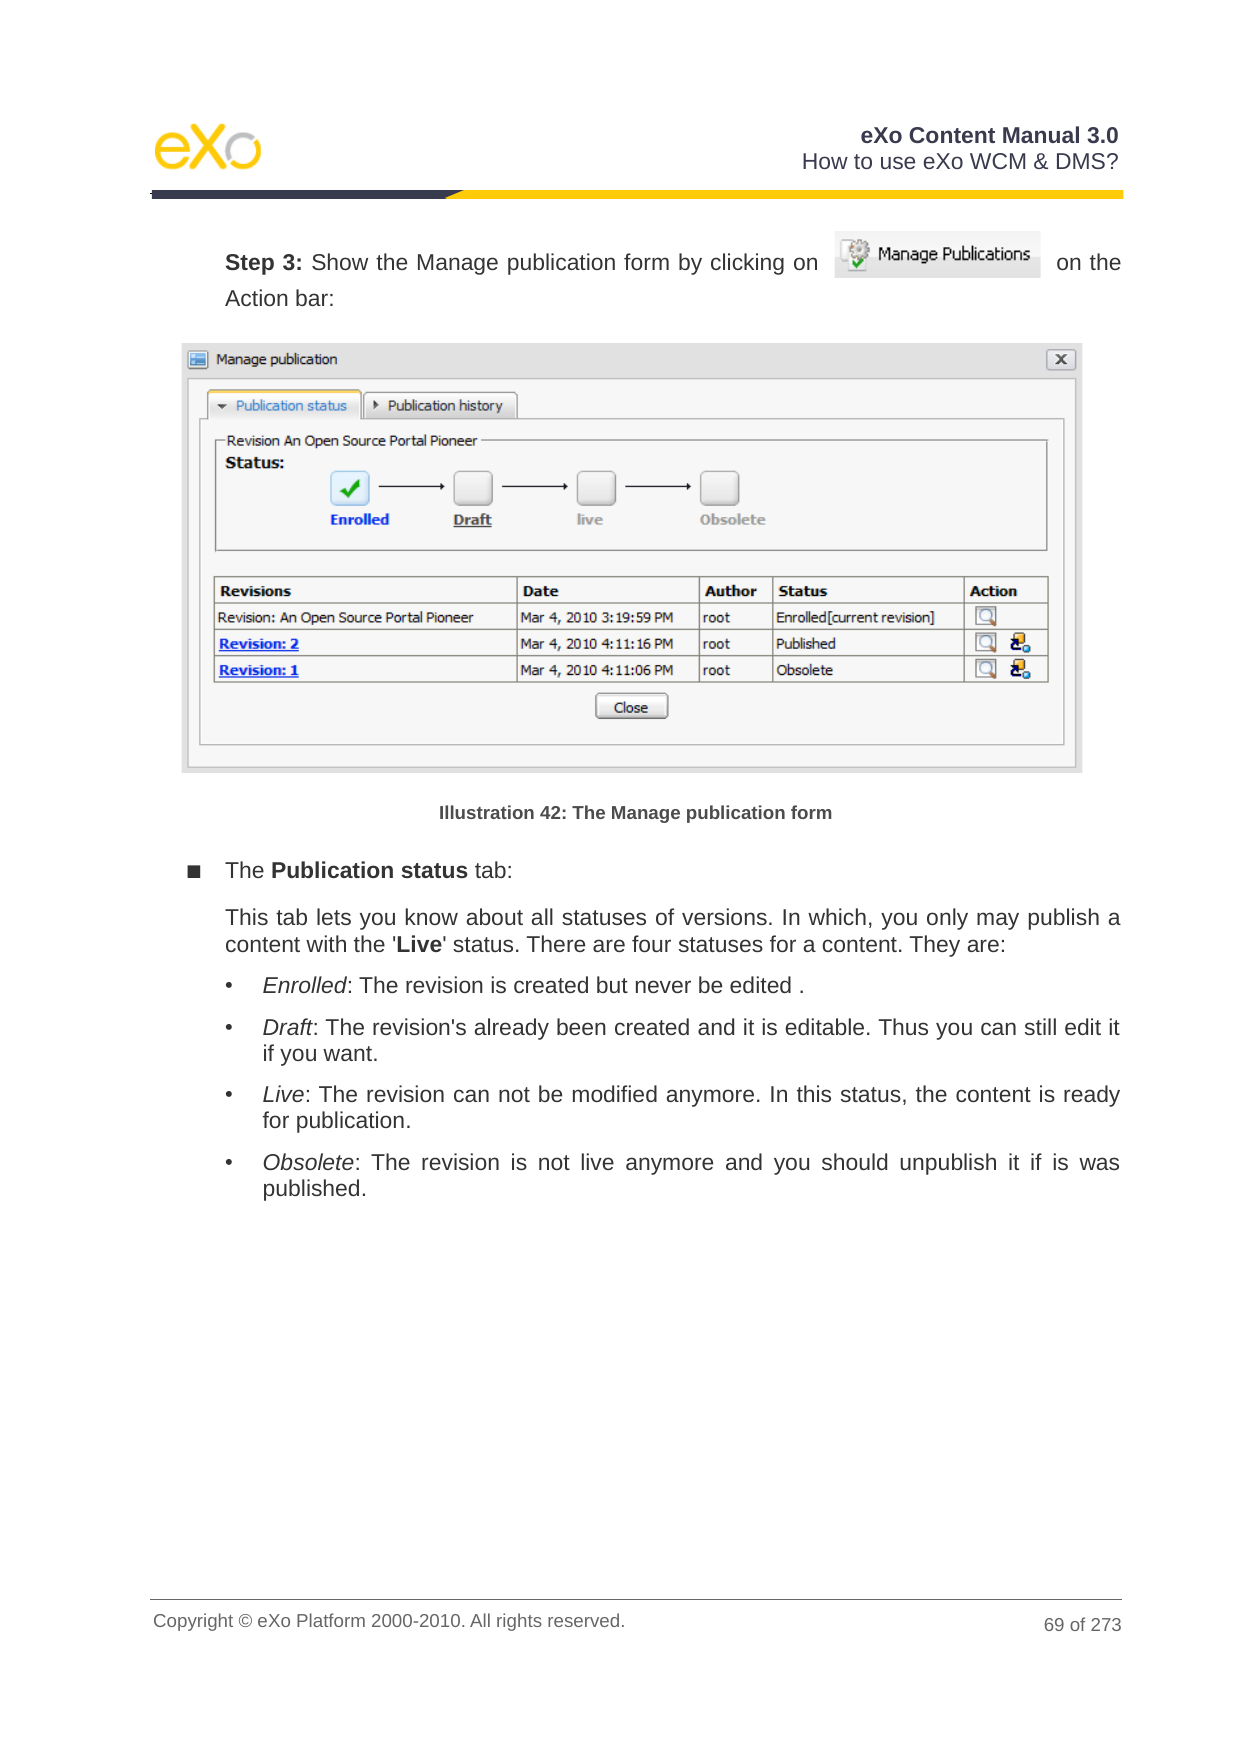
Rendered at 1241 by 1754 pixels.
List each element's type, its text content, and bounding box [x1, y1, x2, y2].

list This tab lets you know about all statuses of versions. In which, you only may publish a content with the 'Live' status. There are four statuses for a content. They are: [187, 904, 1122, 957]
list Step 3: Show the Manage publication form by clicking on on the Action bar: [187, 223, 1122, 312]
picture [181, 343, 1083, 773]
picture [155, 123, 262, 170]
picture [151, 190, 1124, 199]
list The Publication status tab: [187, 857, 1122, 884]
list Illustration 42: The Manage publication form [172, 773, 1099, 823]
picture [834, 231, 1041, 278]
list Draft: The revision's already been created and it is editable. Thus you can still edit it if you want. [225, 1013, 1122, 1066]
list Live: The revision can not be modified anymore. In this status, the content is ready for publication. [225, 1081, 1122, 1134]
list Obsolete: The revision is not live anymore and you should unpublish it if is was published. [225, 1149, 1122, 1202]
list Enrolled: The revision is created but never be edited . [225, 972, 1122, 998]
